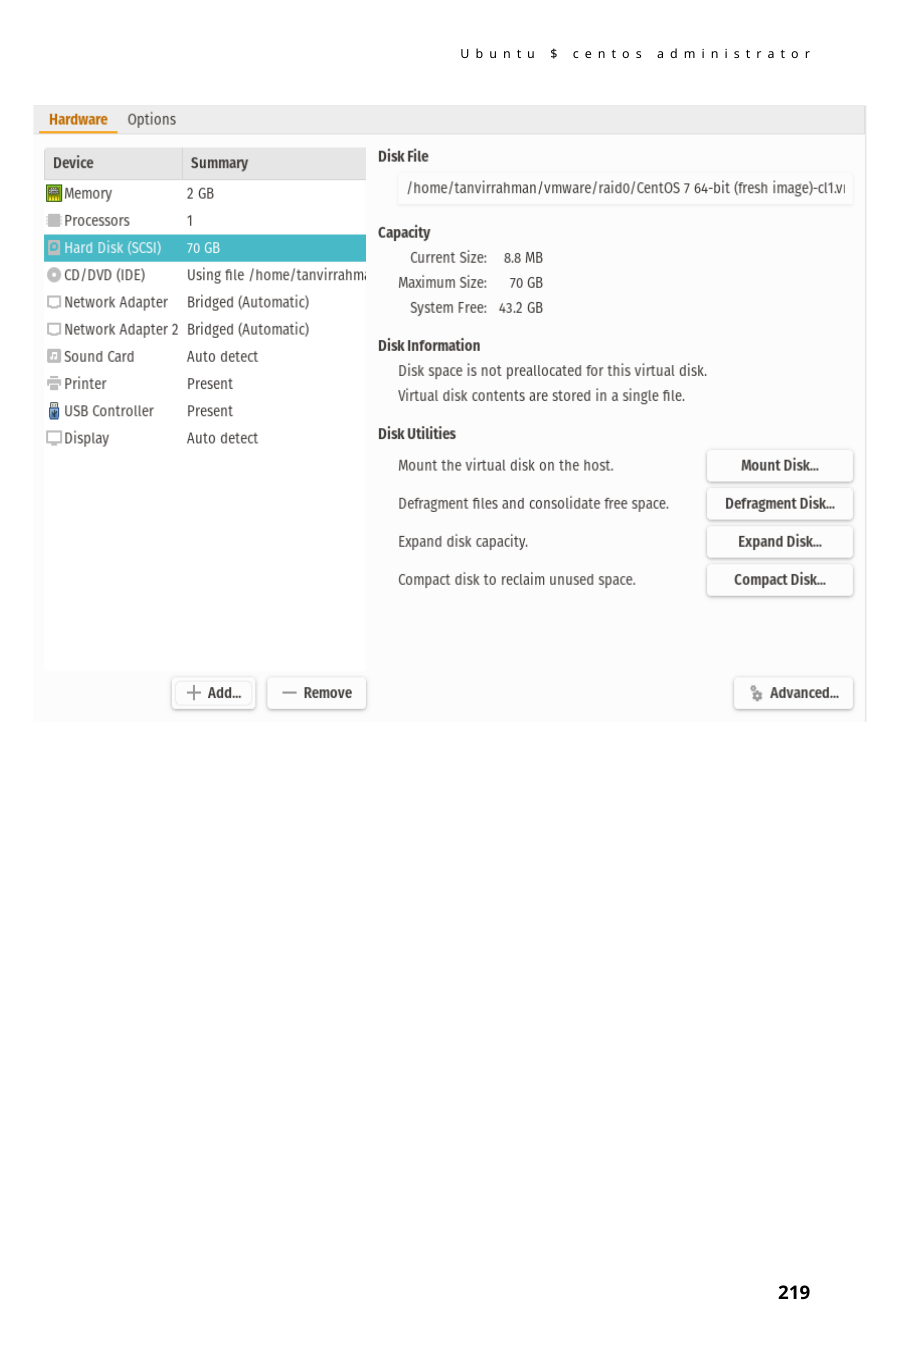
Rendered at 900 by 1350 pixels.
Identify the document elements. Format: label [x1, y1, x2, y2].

picture [33, 105, 867, 722]
